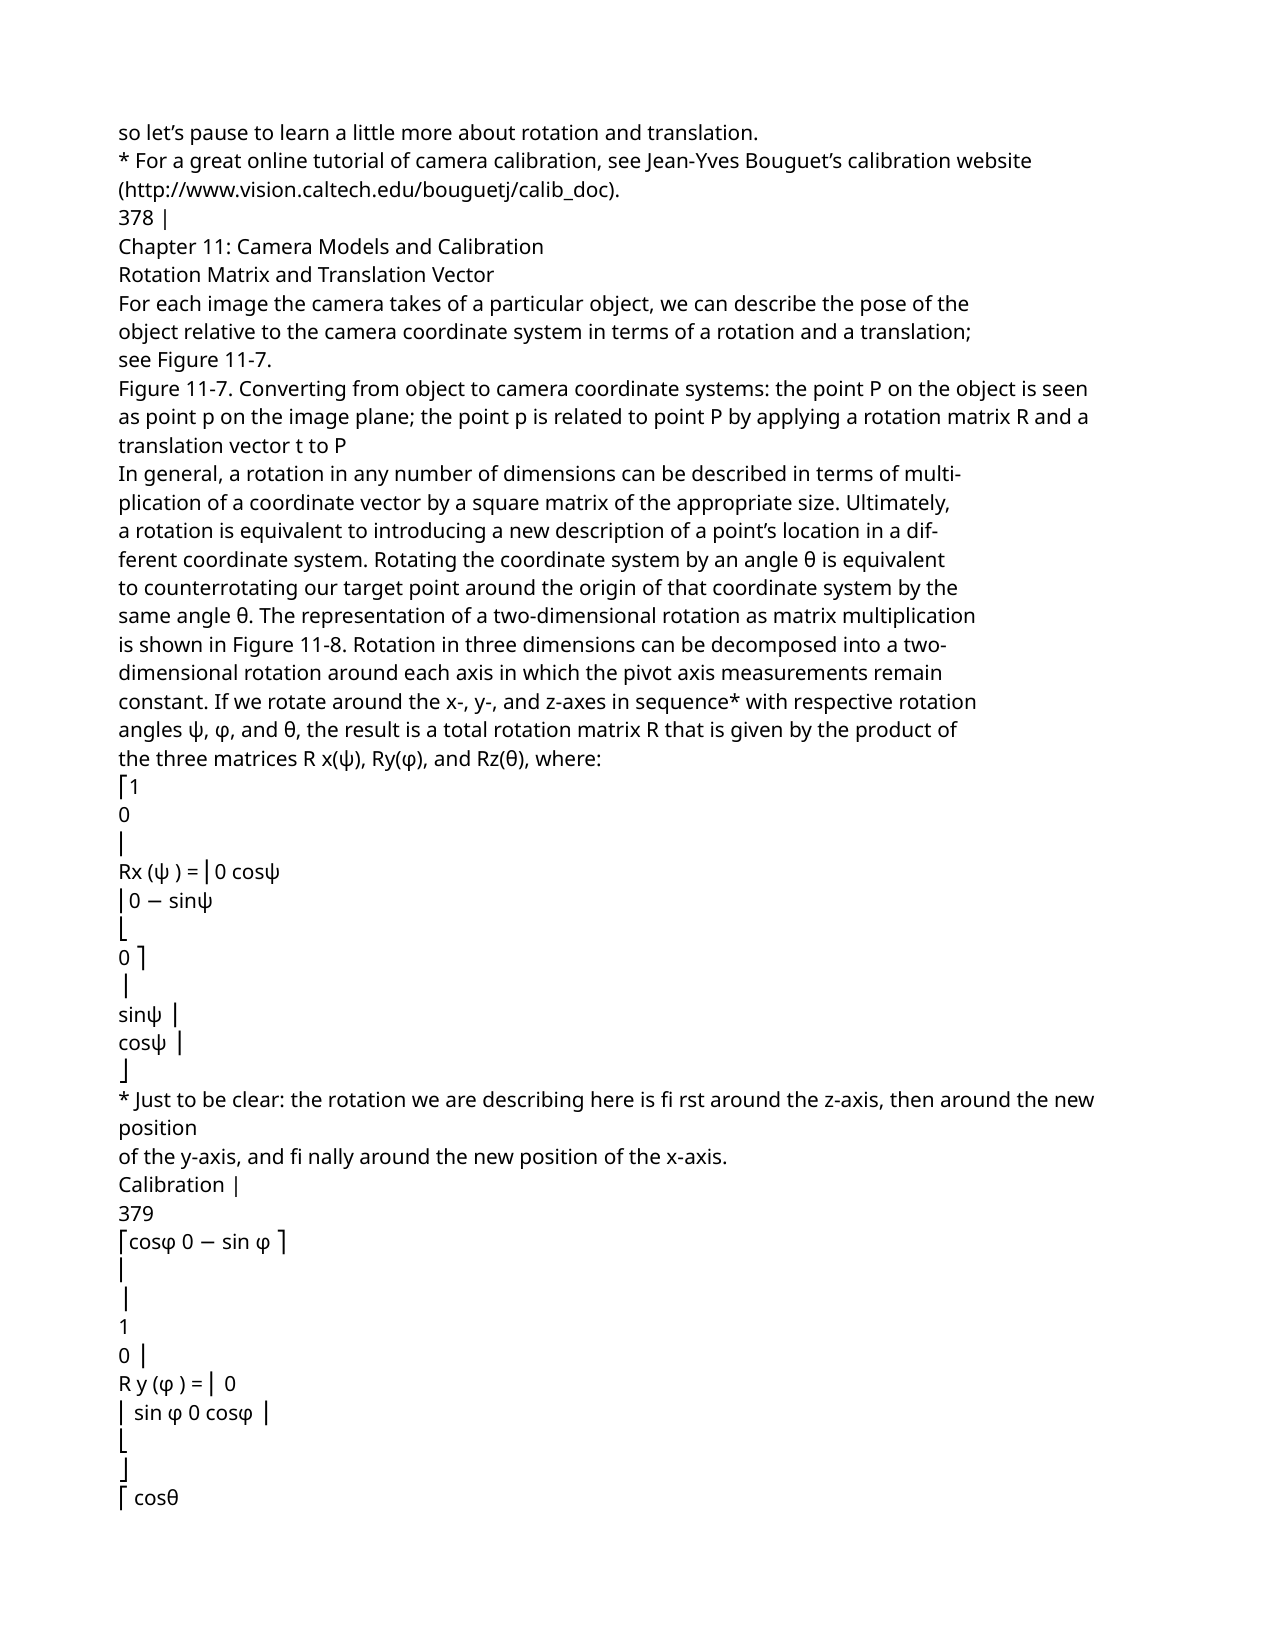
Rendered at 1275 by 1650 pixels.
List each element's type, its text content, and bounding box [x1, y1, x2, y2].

text sinψ ⎥ [118, 1000, 1157, 1028]
text Rotation Matrix and Translation Vector [118, 260, 1157, 289]
text to counterrotating our target point around the origin of that coordinate system by the [118, 573, 1157, 602]
text ⎦ [118, 1057, 1157, 1085]
text ⎢ sin φ 0 cosφ ⎥ [118, 1398, 1157, 1426]
text see Figure 11-7. [118, 346, 1157, 374]
text translation vector t to P [118, 431, 1157, 459]
text ferent coordinate system. Rotating the coordinate system by an angle θ is equivalent [118, 545, 1157, 573]
text dimensional rotation around each axis in which the pivot axis measurements remain [118, 658, 1157, 687]
text plication of a coordinate vector by a square matrix of the appropriate size. Ultimately, [118, 488, 1157, 516]
text 378 | [118, 203, 1157, 232]
text constant. If we rotate around the x-, y-, and z-axes in sequence* with respective rotation [118, 687, 1157, 715]
text 1 [118, 1312, 1157, 1341]
text the three matrices R x(ψ), Ry(φ), and Rz(θ), where: [118, 744, 1157, 772]
text of the y-axis, and fi nally around the new position of the x-axis. [118, 1142, 1157, 1170]
text ⎢ [118, 829, 1157, 857]
text ⎢0 − sinψ [118, 886, 1157, 914]
text In general, a rotation in any number of dimensions can be described in terms of multi- [118, 459, 1157, 488]
text same angle θ. The representation of a two-dimensional rotation as matrix multiplication [118, 602, 1157, 630]
text angles ψ, φ, and θ, the result is a total rotation matrix R that is given by the product of [118, 715, 1157, 744]
text Rx (ψ ) = ⎢0 cosψ [118, 857, 1157, 886]
text For each image the camera takes of a particular object, we can describe the pose of the [118, 289, 1157, 317]
text ⎡ cosθ [118, 1483, 1157, 1512]
text object relative to the camera coordinate system in terms of a rotation and a translation; [118, 317, 1157, 346]
text as point p on the image plane; the point p is related to point P by applying a rotation matrix R and a [118, 402, 1157, 431]
text ⎦ [118, 1455, 1157, 1483]
text * For a great online tutorial of camera calibration, see Jean-Yves Bouguet’s calibration website [118, 147, 1157, 175]
text 379 [118, 1199, 1157, 1227]
text Calibration | [118, 1170, 1157, 1199]
text ⎡1 [118, 772, 1157, 801]
text Figure 11-7. Converting from object to camera coordinate systems: the point P on the object is seen [118, 374, 1157, 402]
text 0 ⎥ [118, 1341, 1157, 1369]
text ⎡cosφ 0 − sin φ ⎤ [118, 1227, 1157, 1256]
text ⎣ [118, 1426, 1157, 1455]
text Chapter 11: Camera Models and Calibration [118, 232, 1157, 260]
text 0 [118, 801, 1157, 829]
text R y (φ ) = ⎢ 0 [118, 1369, 1157, 1398]
text 0 ⎤ [118, 943, 1157, 971]
text ⎣ [118, 914, 1157, 943]
text ⎥ [118, 971, 1157, 1000]
text (http://www.vision.caltech.edu/bouguetj/calib_doc). [118, 175, 1157, 203]
text * Just to be clear: the rotation we are describing here is fi rst around the z-axis, then around the new position [118, 1085, 1157, 1142]
text ⎥ [118, 1284, 1157, 1312]
text so let’s pause to learn a little more about rotation and translation. [118, 118, 1157, 147]
text ⎢ [118, 1256, 1157, 1284]
text is shown in Figure 11-8. Rotation in three dimensions can be decomposed into a two- [118, 630, 1157, 658]
text a rotation is equivalent to introducing a new description of a point’s location in a dif- [118, 516, 1157, 545]
text cosψ ⎥ [118, 1028, 1157, 1057]
